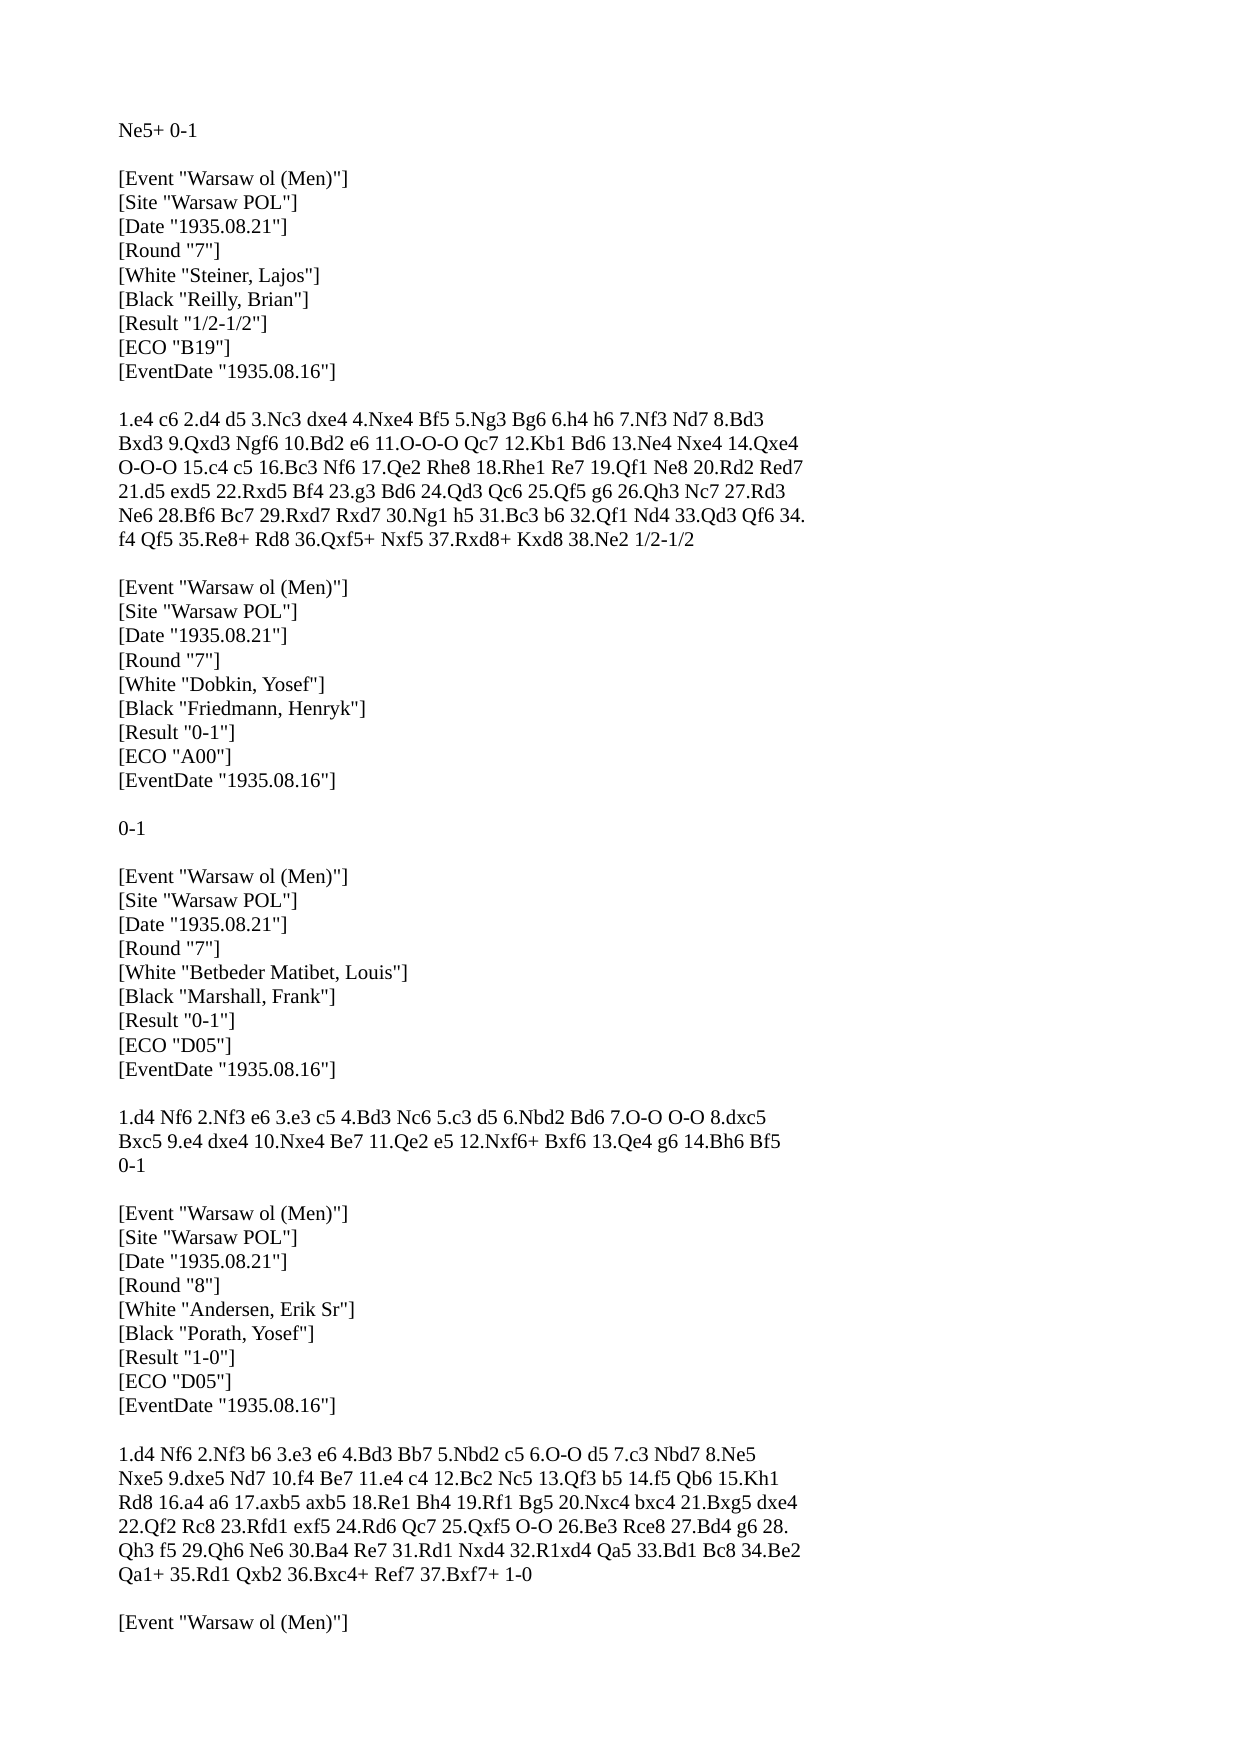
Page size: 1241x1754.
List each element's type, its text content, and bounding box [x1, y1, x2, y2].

text [ECO "B19"] [118, 335, 1122, 359]
text f4 Qf5 35.Re8+ Rd8 36.Qxf5+ Nxf5 37.Rxd8+ Kxd8 38.Ne2 1/2-1/2 [118, 527, 1122, 551]
text [EventDate "1935.08.16"] [118, 359, 1122, 383]
text Qh3 f5 29.Qh6 Ne6 30.Ba4 Re7 31.Rd1 Nxd4 32.R1xd4 Qa5 33.Bd1 Bc8 34.Be2 [118, 1538, 1122, 1562]
text [ECO "D05"] [118, 1032, 1122, 1057]
text [Result "0-1"] [118, 1008, 1122, 1032]
text Ne6 28.Bf6 Bc7 29.Rxd7 Rxd7 30.Ng1 h5 31.Bc3 b6 32.Qf1 Nd4 33.Qd3 Qf6 34. [118, 503, 1122, 527]
text [Result "1-0"] [118, 1345, 1122, 1369]
text 1.e4 c6 2.d4 d5 3.Nc3 dxe4 4.Nxe4 Bf5 5.Ng3 Bg6 6.h4 h6 7.Nf3 Nd7 8.Bd3 [118, 407, 1122, 431]
text Bxc5 9.e4 dxe4 10.Nxe4 Be7 11.Qe2 e5 12.Nxf6+ Bxf6 13.Qe4 g6 14.Bh6 Bf5 [118, 1129, 1122, 1153]
text [White "Andersen, Erik Sr"] [118, 1297, 1122, 1321]
text [Site "Warsaw POL"] [118, 599, 1122, 623]
text [Round "7"] [118, 936, 1122, 960]
text [EventDate "1935.08.16"] [118, 1393, 1122, 1417]
text 1.d4 Nf6 2.Nf3 e6 3.e3 c5 4.Bd3 Nc6 5.c3 d5 6.Nbd2 Bd6 7.O-O O-O 8.dxc5 [118, 1105, 1122, 1129]
text [EventDate "1935.08.16"] [118, 1057, 1122, 1081]
text [Date "1935.08.21"] [118, 623, 1122, 647]
text 21.d5 exd5 22.Rxd5 Bf4 23.g3 Bd6 24.Qd3 Qc6 25.Qf5 g6 26.Qh3 Nc7 27.Rd3 [118, 479, 1122, 503]
text [Event "Warsaw ol (Men)"] [118, 1201, 1122, 1225]
text [Round "8"] [118, 1273, 1122, 1297]
text [Event "Warsaw ol (Men)"] [118, 166, 1122, 190]
text [Site "Warsaw POL"] [118, 1225, 1122, 1249]
text [Site "Warsaw POL"] [118, 190, 1122, 214]
text [Date "1935.08.21"] [118, 912, 1122, 936]
text [Event "Warsaw ol (Men)"] [118, 575, 1122, 599]
text [Black "Marshall, Frank"] [118, 984, 1122, 1008]
text O-O-O 15.c4 c5 16.Bc3 Nf6 17.Qe2 Rhe8 18.Rhe1 Re7 19.Qf1 Ne8 20.Rd2 Red7 [118, 455, 1122, 479]
text [Round "7"] [118, 238, 1122, 262]
text 0-1 [118, 816, 1122, 840]
text [ECO "A00"] [118, 744, 1122, 768]
text Ne5+ 0-1 [118, 118, 1122, 142]
text [Black "Porath, Yosef"] [118, 1321, 1122, 1345]
text [Site "Warsaw POL"] [118, 888, 1122, 912]
text [Black "Friedmann, Henryk"] [118, 696, 1122, 720]
text 22.Qf2 Rc8 23.Rfd1 exf5 24.Rd6 Qc7 25.Qxf5 O-O 26.Be3 Rce8 27.Bd4 g6 28. [118, 1514, 1122, 1538]
text [Result "0-1"] [118, 720, 1122, 744]
text Bxd3 9.Qxd3 Ngf6 10.Bd2 e6 11.O-O-O Qc7 12.Kb1 Bd6 13.Ne4 Nxe4 14.Qxe4 [118, 431, 1122, 455]
text [Result "1/2-1/2"] [118, 311, 1122, 335]
text Rd8 16.a4 a6 17.axb5 axb5 18.Re1 Bh4 19.Rf1 Bg5 20.Nxc4 bxc4 21.Bxg5 dxe4 [118, 1490, 1122, 1514]
text [White "Steiner, Lajos"] [118, 262, 1122, 287]
text [Event "Warsaw ol (Men)"] [118, 1610, 1122, 1634]
text 1.d4 Nf6 2.Nf3 b6 3.e3 e6 4.Bd3 Bb7 5.Nbd2 c5 6.O-O d5 7.c3 Nbd7 8.Ne5 [118, 1442, 1122, 1466]
text [Event "Warsaw ol (Men)"] [118, 864, 1122, 888]
text [Date "1935.08.21"] [118, 214, 1122, 238]
text 0-1 [118, 1153, 1122, 1177]
text [White "Dobkin, Yosef"] [118, 672, 1122, 696]
text [White "Betbeder Matibet, Louis"] [118, 960, 1122, 984]
text [Black "Reilly, Brian"] [118, 287, 1122, 311]
text [Round "7"] [118, 647, 1122, 672]
text [EventDate "1935.08.16"] [118, 768, 1122, 792]
text Qa1+ 35.Rd1 Qxb2 36.Bxc4+ Ref7 37.Bxf7+ 1-0 [118, 1562, 1122, 1586]
text [Date "1935.08.21"] [118, 1249, 1122, 1273]
text [ECO "D05"] [118, 1369, 1122, 1393]
text Nxe5 9.dxe5 Nd7 10.f4 Be7 11.e4 c4 12.Bc2 Nc5 13.Qf3 b5 14.f5 Qb6 15.Kh1 [118, 1466, 1122, 1490]
